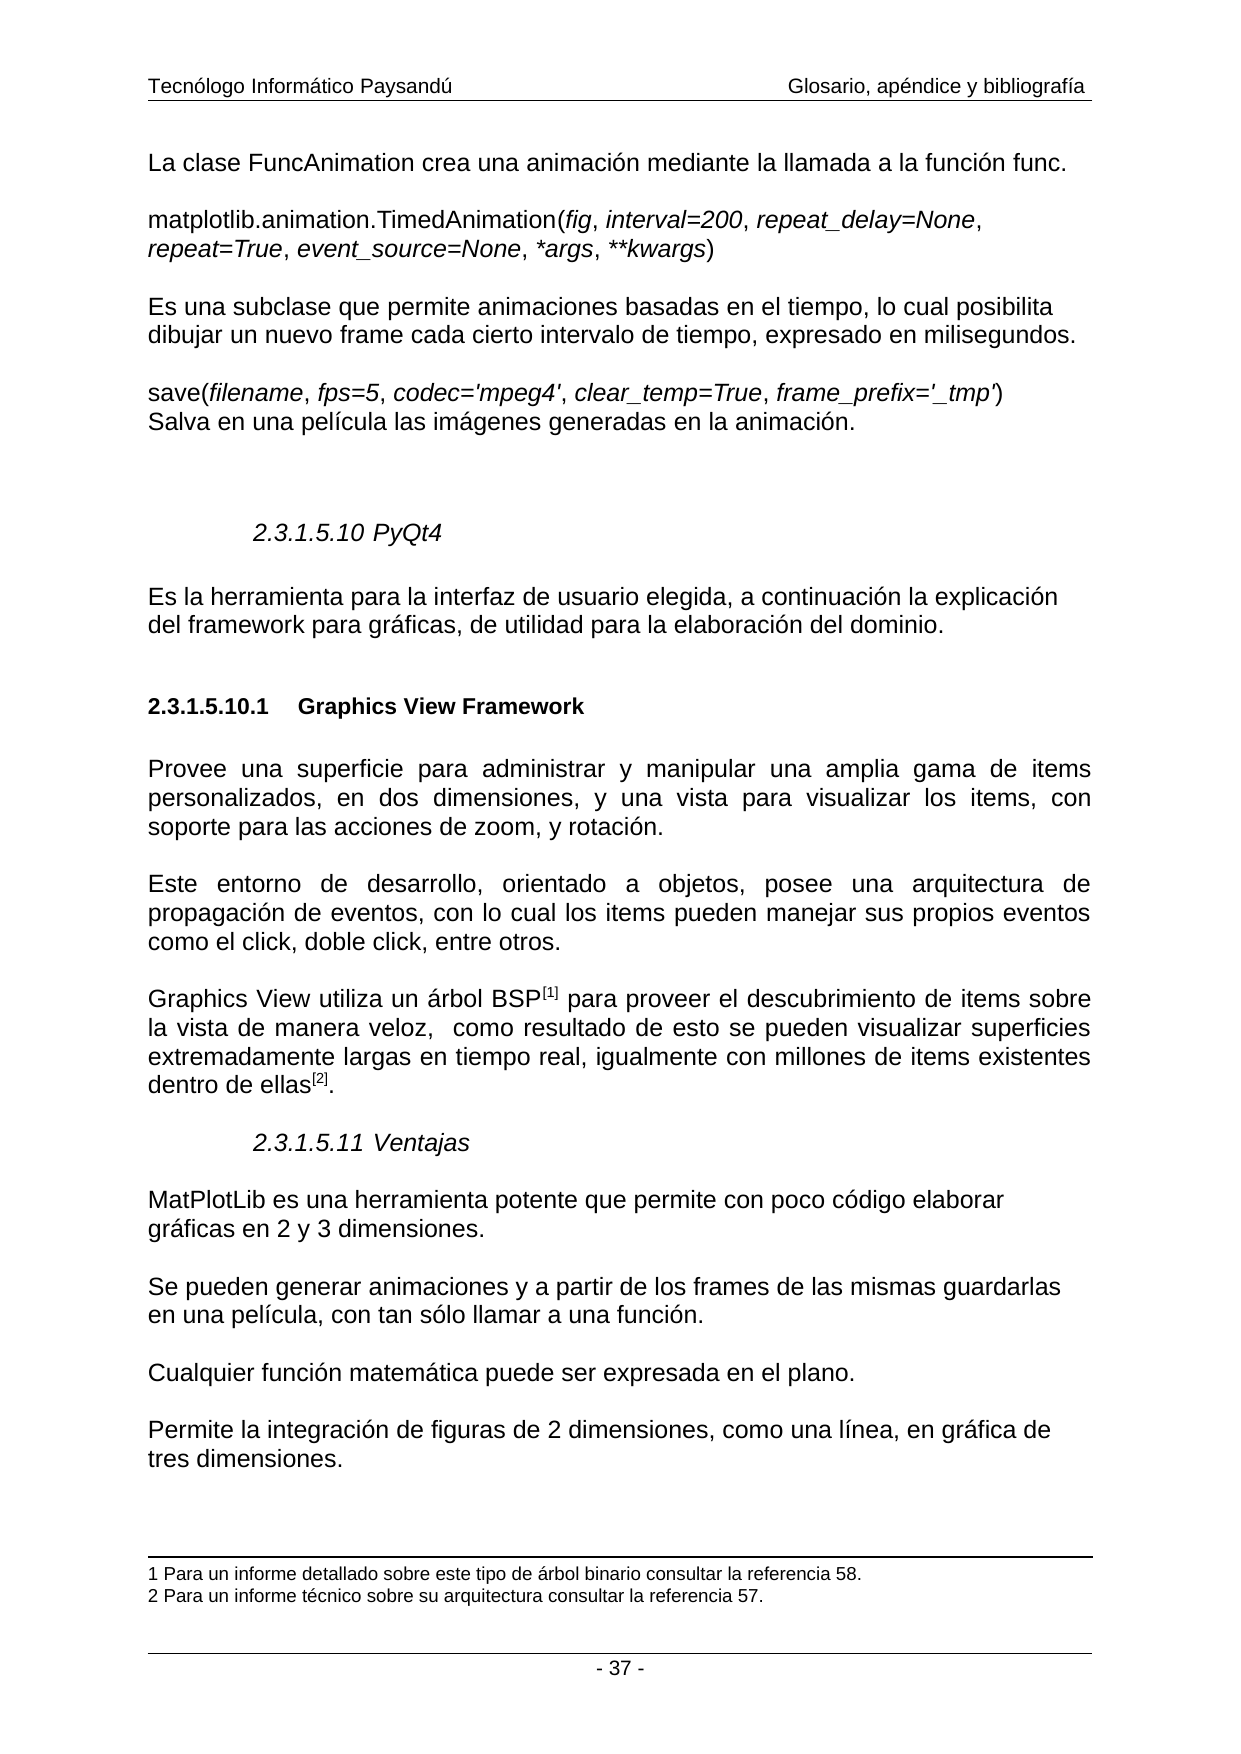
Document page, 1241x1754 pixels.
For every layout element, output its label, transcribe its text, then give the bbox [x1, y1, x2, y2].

text Graphics View utiliza un árbol BSP[] para proveer el descubrimiento de items sobre la vista de manera veloz, como resultado de esto se pueden visualizar superficies extremadamente largas en tiempo real, igualmente con millones de items existentes dentro de ellas[]. [148, 984, 1092, 1099]
text La clase FuncAnimation crea una animación mediante la llamada a la función func. [148, 148, 1092, 176]
text Para un informe técnico sobre su arquitectura consultar la referencia 57. [148, 1585, 1092, 1606]
text save(filename, fps=5, codec='mpeg4', clear_temp=True, frame_prefix='_tmp') [148, 378, 1092, 406]
text Permite la integración de figuras de 2 dimensiones, como una línea, en gráfica de tres dimensiones. [148, 1415, 1092, 1473]
text Para un informe detallado sobre este tipo de árbol binario consultar la referencia 58. [148, 1563, 1092, 1585]
text Se pueden generar animaciones y a partir de los frames de las mismas guardarlas en una película, con tan sólo llamar a una función. [148, 1272, 1092, 1329]
text Salva en una película las imágenes generadas en la animación. [148, 406, 1092, 435]
text matplotlib.animation.TimedAnimation(fig, interval=200, repeat_delay=None, repeat=True, event_source=None, *args, **kwargs) [148, 205, 1092, 263]
subtitle Ventajas [253, 1128, 1092, 1157]
text Es la herramienta para la interfaz de usuario elegida, a continuación la explicación del framework para gráficas, de utilidad para la elaboración del dominio. [148, 581, 1092, 639]
text Cualquier función matemática puede ser expresada en el plano. [148, 1358, 1092, 1387]
text Este entorno de desarrollo, orientado a objetos, posee una arquitectura de propagación de eventos, con lo cual los items pueden manejar sus propios eventos como el click, doble click, entre otros. [148, 869, 1092, 955]
subtitle Graphics View Framework [148, 693, 1092, 719]
subtitle PyQt4 [253, 518, 1092, 546]
text MatPlotLib es una herramienta potente que permite con poco código elaborar gráficas en 2 y 3 dimensiones. [148, 1185, 1092, 1243]
text Provee una superficie para administrar y manipular una amplia gama de items personalizados, en dos dimensiones, y una vista para visualizar los items, con soporte para las acciones de zoom, y rotación. [148, 754, 1092, 840]
text Es una subclase que permite animaciones basadas en el tiempo, lo cual posibilita dibujar un nuevo frame cada cierto intervalo de tiempo, expresado en milisegundos. [148, 291, 1092, 349]
